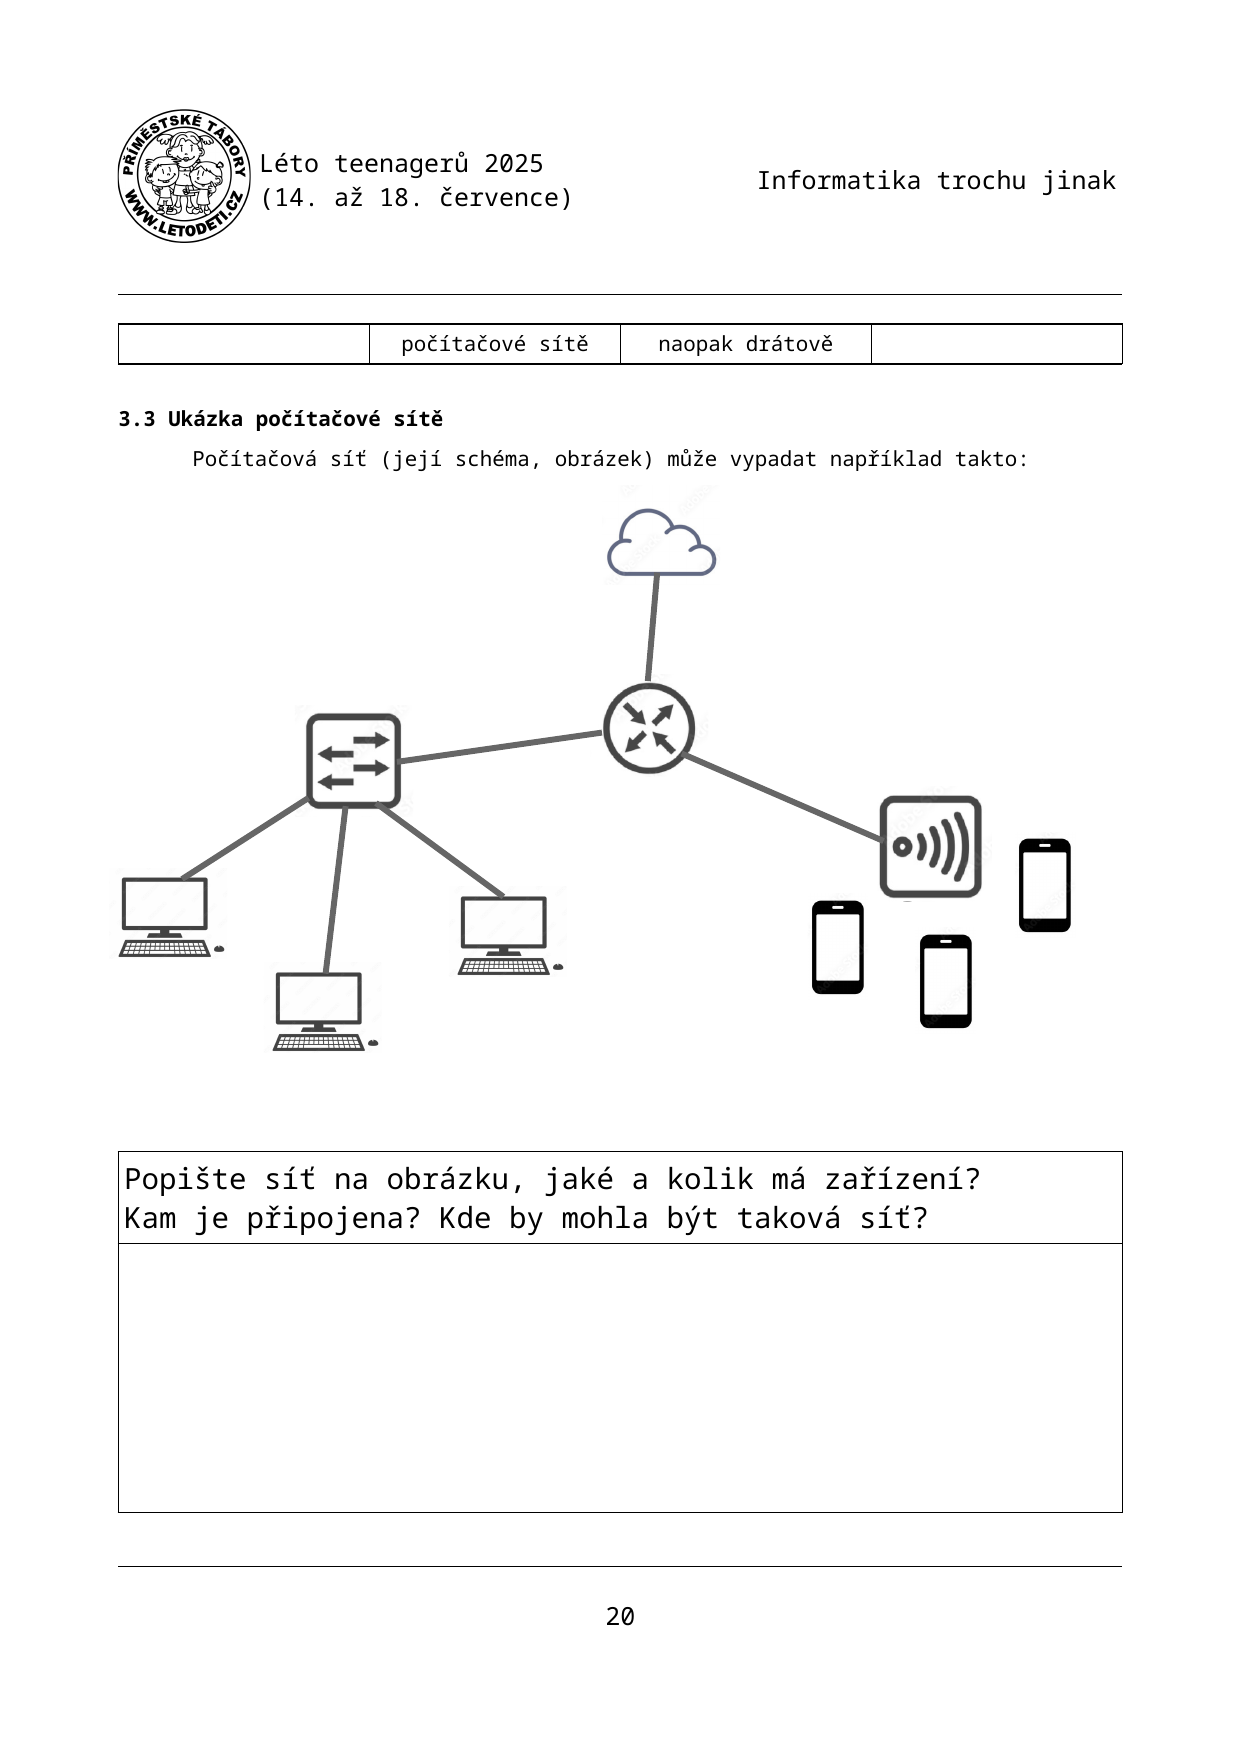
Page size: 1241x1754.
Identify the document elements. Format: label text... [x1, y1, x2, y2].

table_cell [872, 325, 1122, 363]
picture [448, 886, 567, 977]
picture [602, 485, 721, 585]
picture [117, 107, 251, 243]
text 3.3 Ukázka počítačové sítě [118, 404, 1122, 432]
table_cell [119, 1244, 1122, 1512]
text Počítačová síť (její schéma, obrázek) může vypadat například takto: [118, 444, 1122, 473]
table_cell počítačové sítě [370, 325, 620, 363]
picture [263, 962, 382, 1053]
table_header Popište síť na obrázku, jaké a kolik má zařízení? Kam je připojena? Kde by mohla být taková síť? [119, 1152, 1122, 1243]
picture [807, 893, 869, 1000]
picture [109, 868, 228, 959]
picture [873, 786, 992, 902]
picture [915, 927, 977, 1034]
picture [590, 674, 709, 777]
table_cell [119, 325, 369, 363]
picture [1014, 832, 1076, 938]
table_cell naopak drátově [621, 325, 871, 363]
picture [294, 705, 414, 817]
